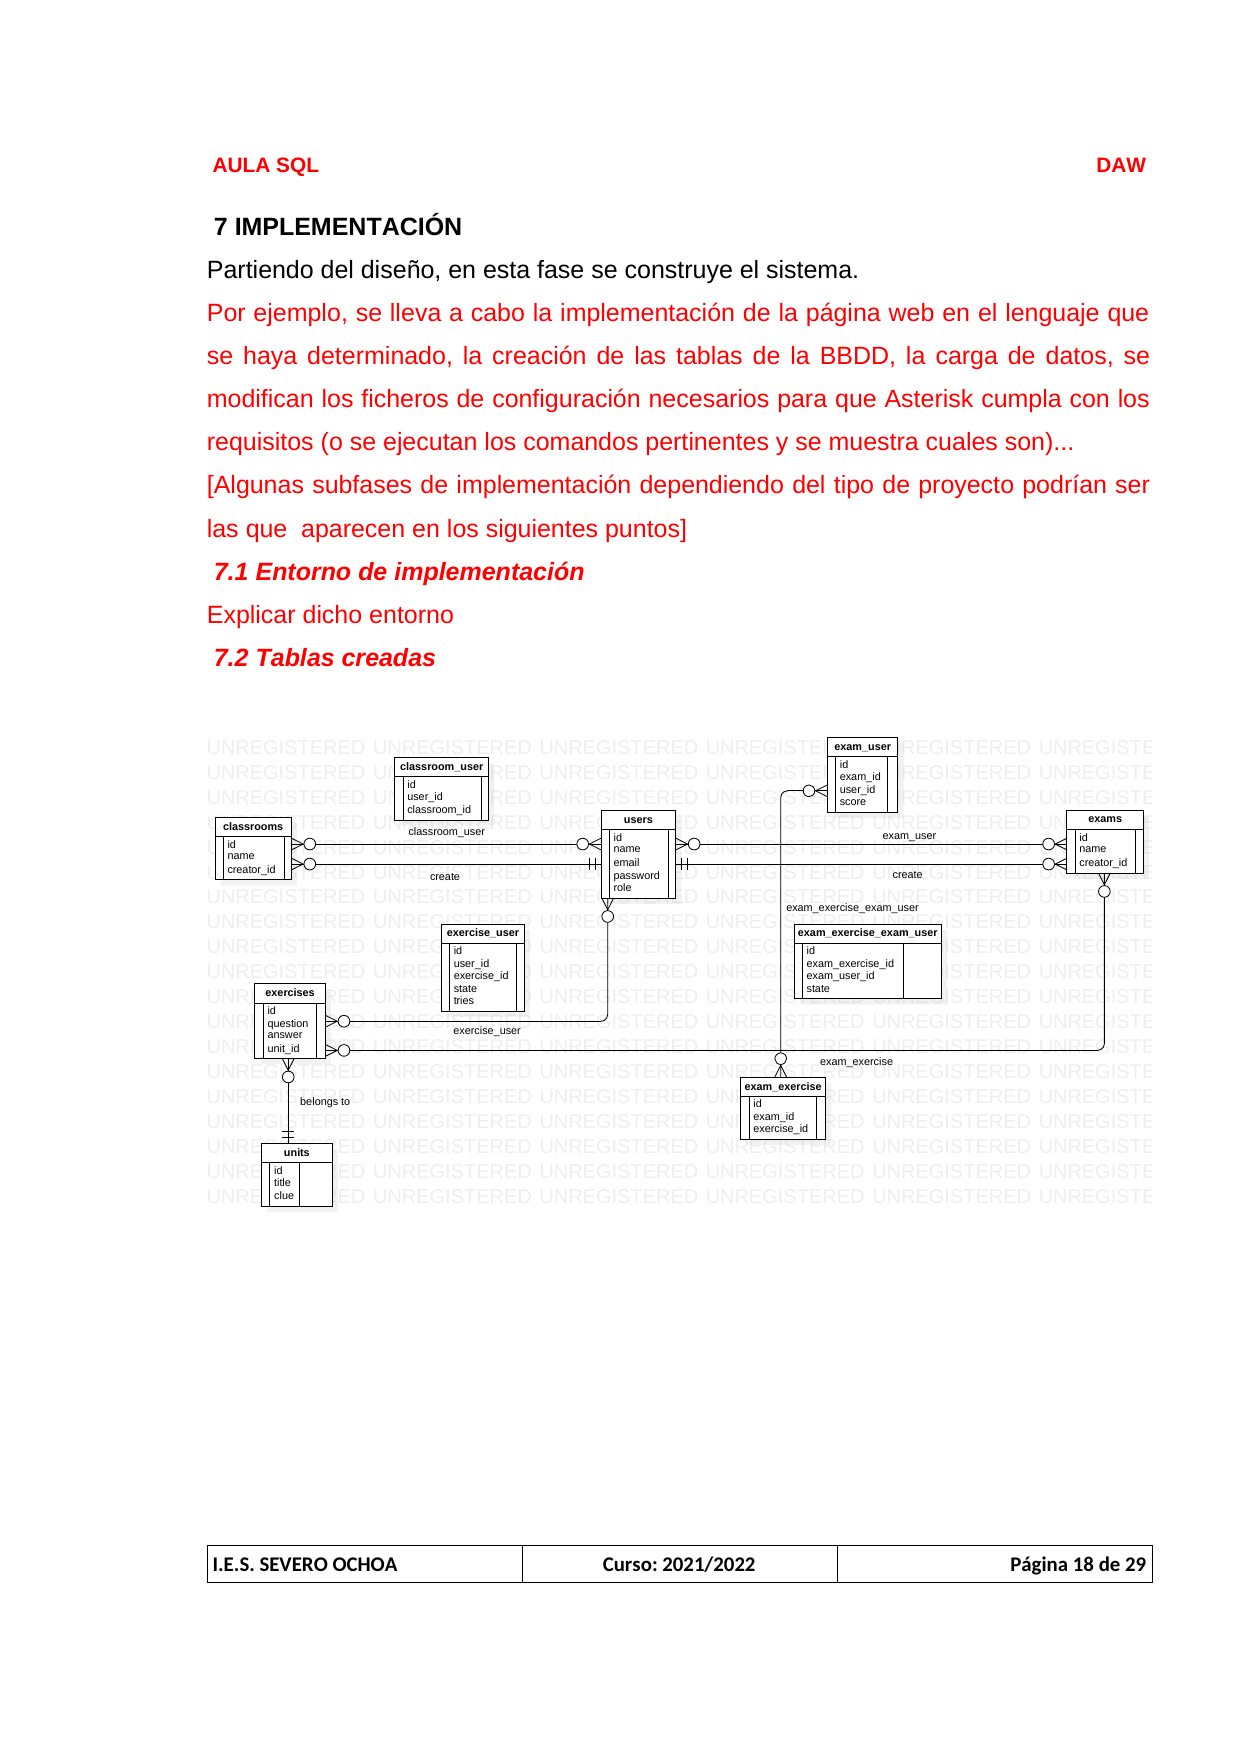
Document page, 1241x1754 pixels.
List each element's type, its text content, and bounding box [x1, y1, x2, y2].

list Explicar dicho entorno [169, 600, 1152, 629]
list Partiendo del diseño, en esta fase se construye el sistema. [207, 255, 1152, 284]
subtitle IMPLEMENTACIÓN [207, 212, 1152, 241]
subtitle Tablas creadas [207, 643, 1152, 672]
list [Algunas subfases de implementación dependiendo del tipo de proyecto podrían ser las que aparecen en los siguientes puntos] [169, 471, 1152, 542]
list Por ejemplo, se lleva a cabo la implementación de la página web en el lenguaje que se haya determinado, la creación de las tablas de la BBDD, la carga de datos, se modifican los ficheros de configuración necesarios para que Asterisk cumpla con los requisitos (o se ejecutan los comandos pertinentes y se muestra cuales son)... [169, 298, 1152, 456]
subtitle Entorno de implementación [207, 557, 1152, 586]
